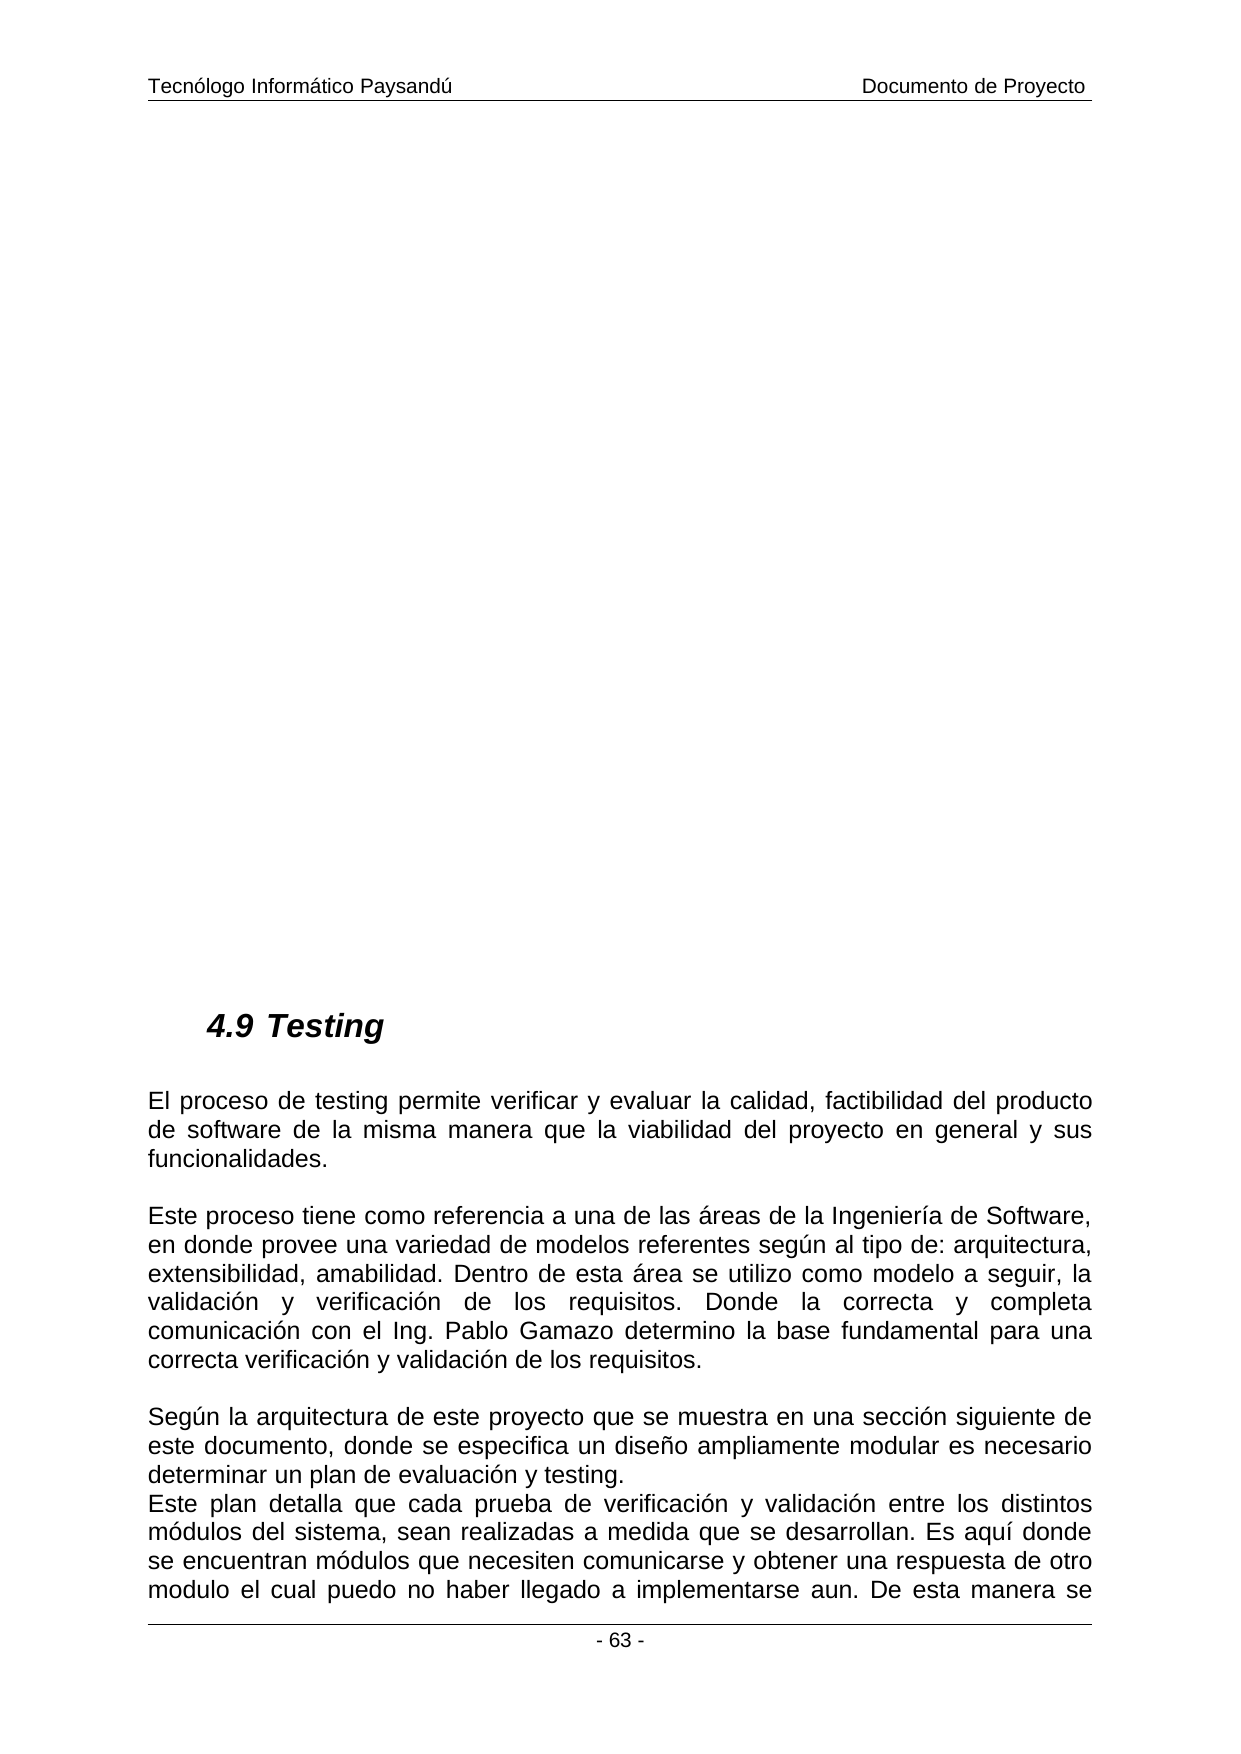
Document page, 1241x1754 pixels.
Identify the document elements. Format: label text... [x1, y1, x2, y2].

text Este proceso tiene como referencia a una de las áreas de la Ingeniería de Software, en donde provee una variedad de modelos referentes según al tipo de: arquitectura, extensibilidad, amabilidad. Dentro de esta área se utilizo como modelo a seguir, la validación y verificación de los requisitos. Donde la correcta y completa comunicación con el Ing. Pablo Gamazo determino la base fundamental para una correcta verificación y validación de los requisitos. [148, 1201, 1092, 1374]
text Según la arquitectura de este proyecto que se muestra en una sección siguiente de este documento, donde se especifica un diseño ampliamente modular es necesario determinar un plan de evaluación y testing. [148, 1402, 1092, 1489]
text Este plan detalla que cada prueba de verificación y validación entre los distintos módulos del sistema, sean realizadas a medida que se desarrollan. Es aquí donde se encuentran módulos que necesiten comunicarse y obtener una respuesta de otro modulo el cual puedo no haber llegado a implementarse aun. De esta manera se [148, 1489, 1092, 1604]
subtitle Testing [207, 1006, 1092, 1045]
text El proceso de testing permite verificar y evaluar la calidad, factibilidad del producto de software de la misma manera que la viabilidad del proyecto en general y sus funcionalidades. [148, 1086, 1092, 1172]
